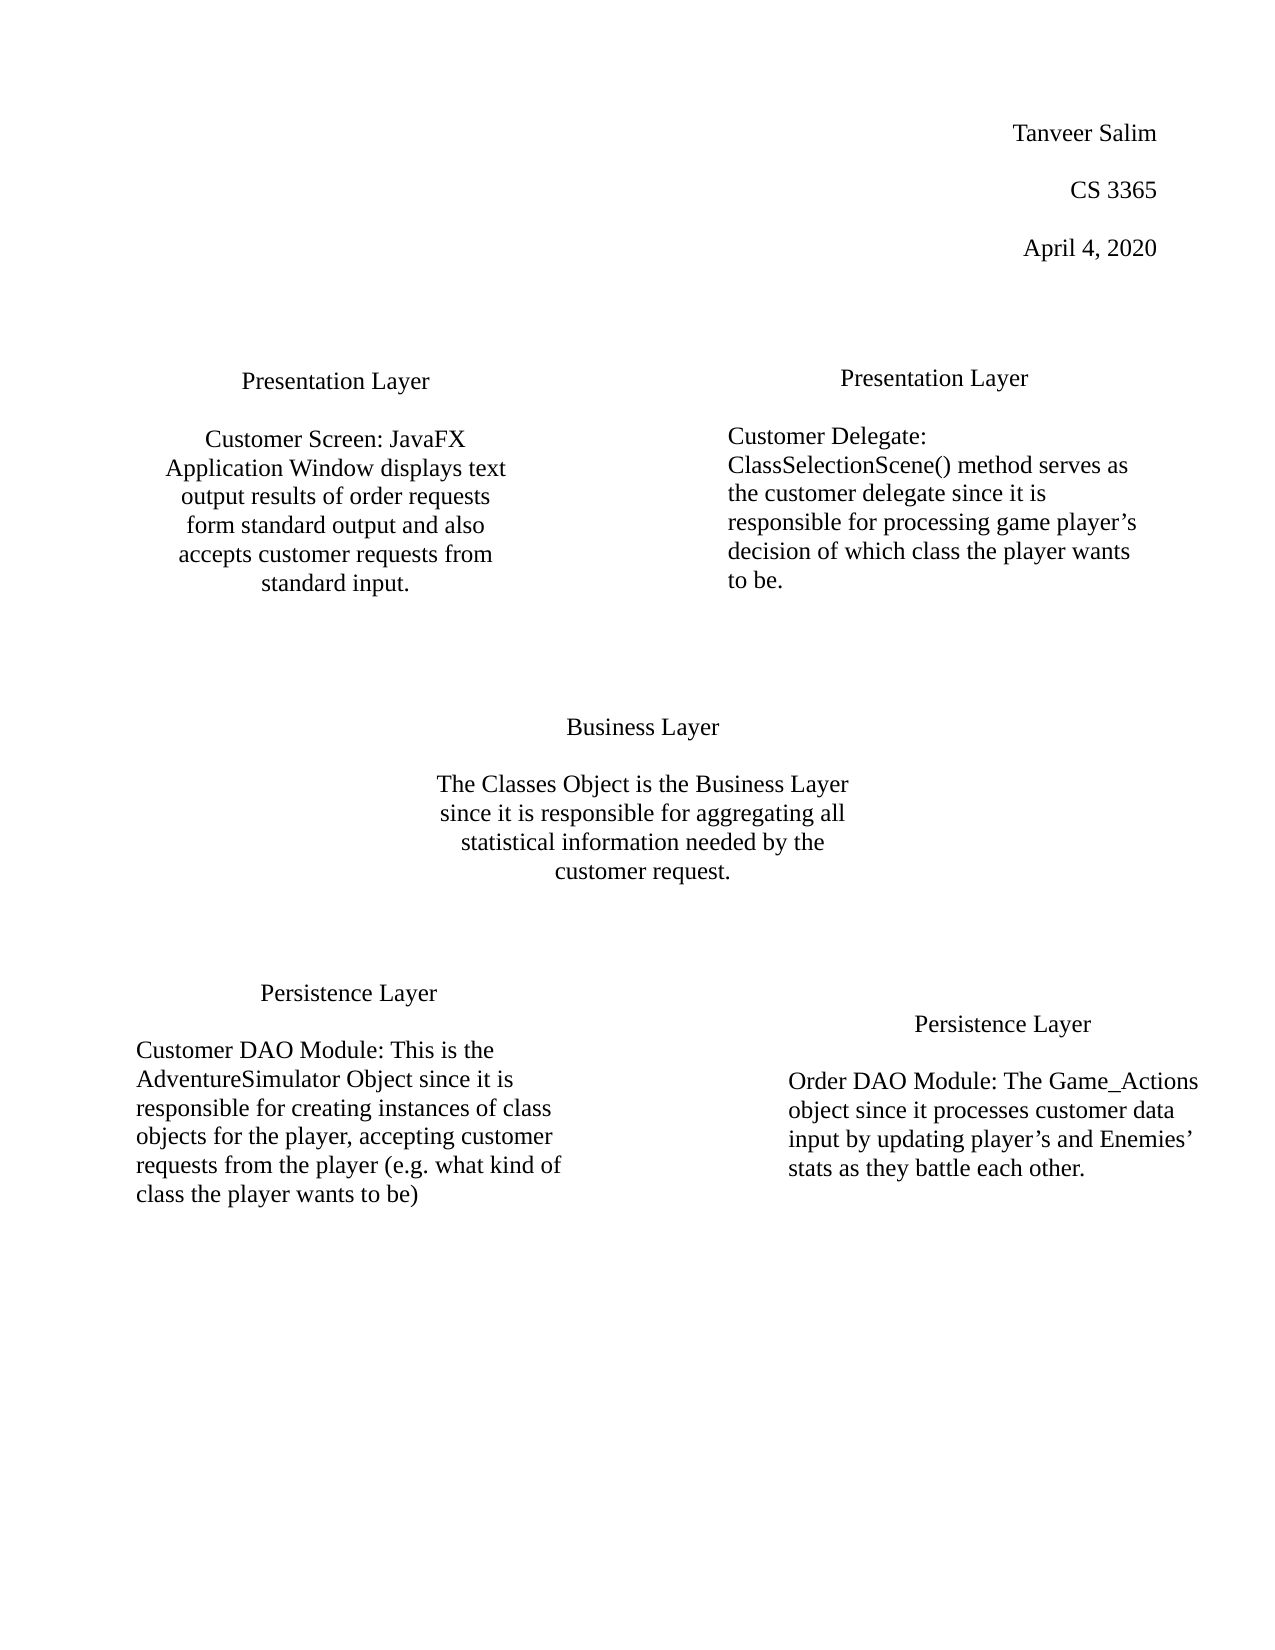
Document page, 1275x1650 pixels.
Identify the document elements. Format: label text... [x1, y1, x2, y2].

text April 4, 2020 [118, 233, 1157, 262]
text CS 3365 [118, 176, 1157, 204]
text Tanveer Salim [118, 118, 1157, 147]
